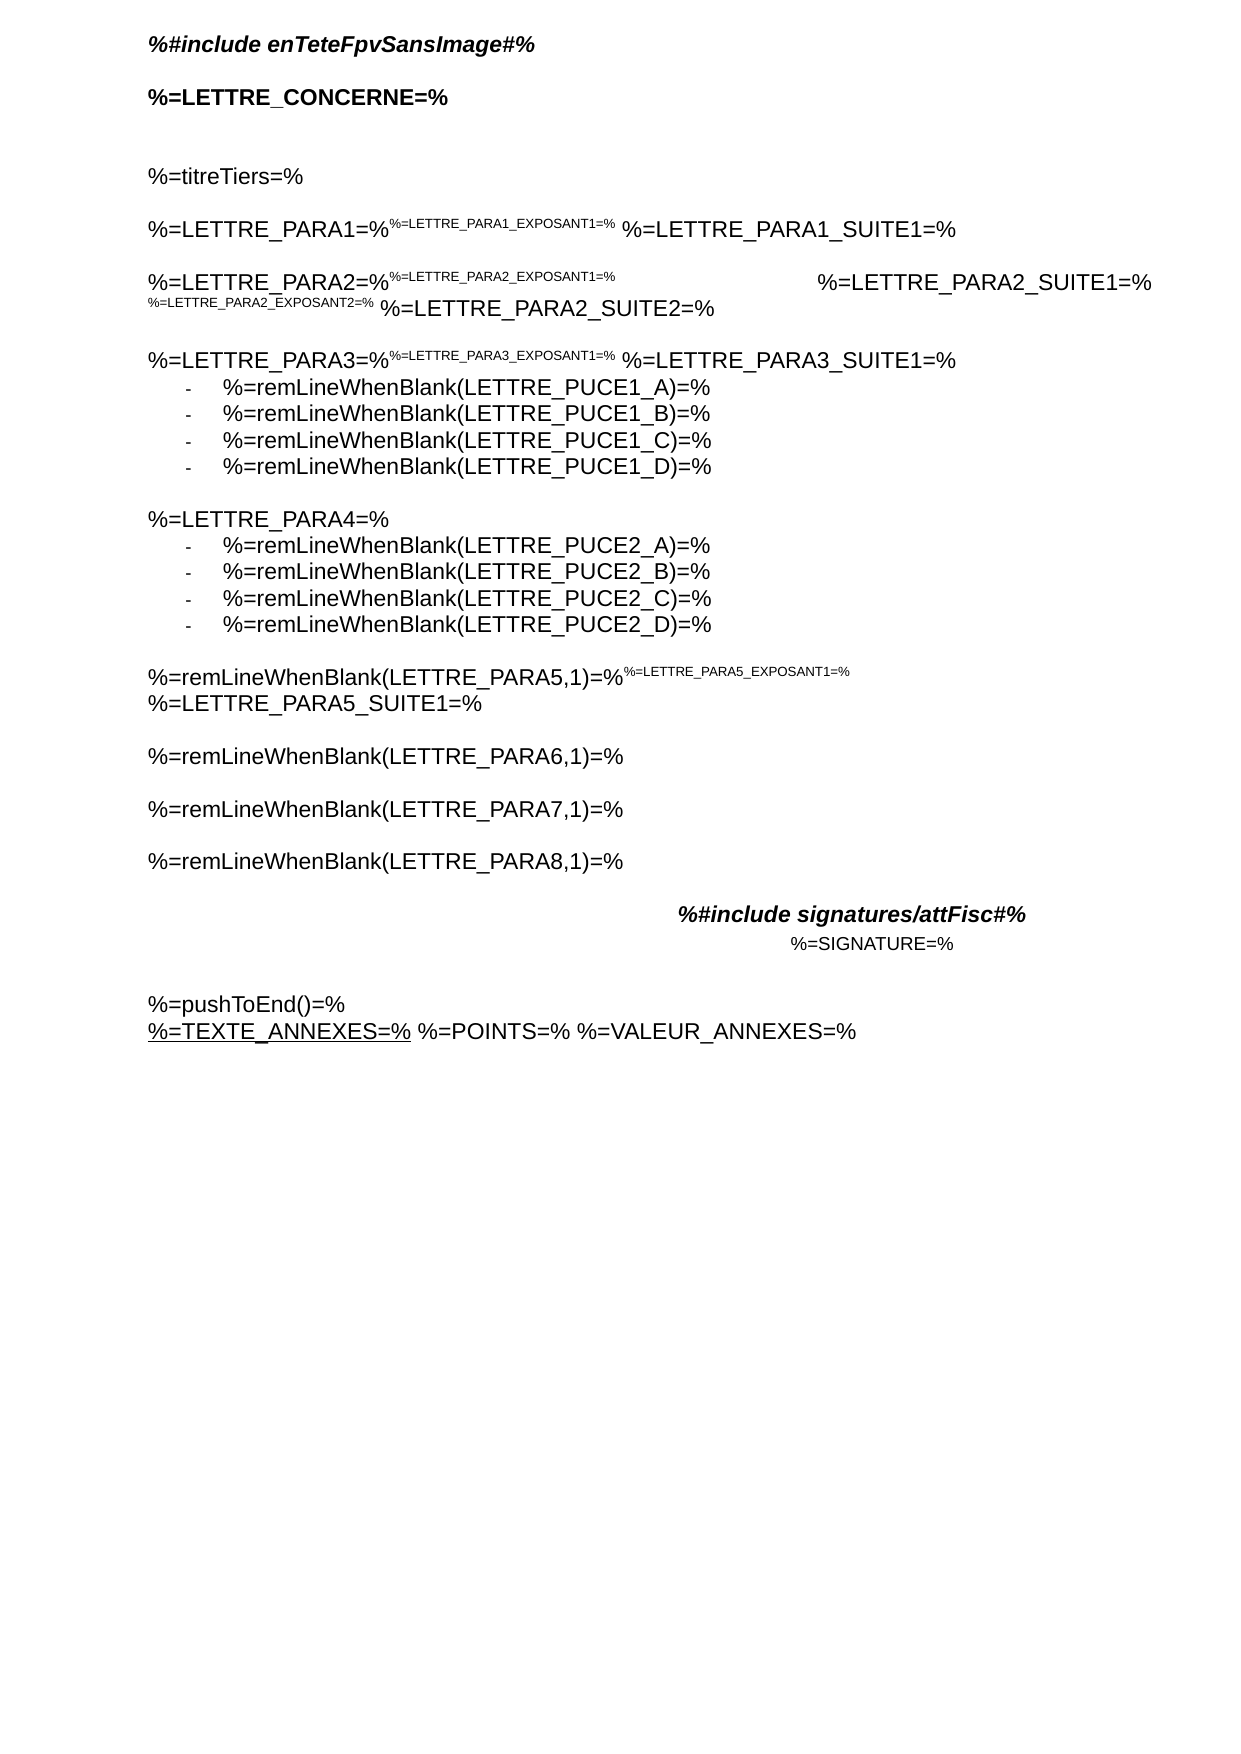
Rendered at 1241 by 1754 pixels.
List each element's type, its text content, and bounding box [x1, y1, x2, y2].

text %=LETTRE_CONCERNE=% [148, 84, 1152, 110]
table_header [148, 927, 591, 965]
table_header %=SIGNATURE=% [591, 927, 1152, 965]
text %=remLineWhenBlank(LETTRE_PARA8,1)=% [148, 848, 1152, 874]
text %=remLineWhenBlank(LETTRE_PARA5,1)=%%=LETTRE_PARA5_EXPOSANT1=% %=LETTRE_PARA5_SUITE1=% [148, 664, 1152, 716]
list %=remLineWhenBlank(LETTRE_PUCE1_C)=% [185, 427, 1152, 453]
text %=TEXTE_ANNEXES=% %=POINTS=% %=VALEUR_ANNEXES=% [148, 1018, 1152, 1044]
text %=LETTRE_PARA1=%%=LETTRE_PARA1_EXPOSANT1=% %=LETTRE_PARA1_SUITE1=% [148, 216, 1152, 242]
list %=remLineWhenBlank(LETTRE_PUCE2_A)=% [185, 532, 1152, 558]
text %=LETTRE_PARA2=%%=LETTRE_PARA2_EXPOSANT1=% %=LETTRE_PARA2_SUITE1=%%=LETTRE_PARA2_EXPOSANT2=% %=LETTRE_PARA2_SUITE2=% [148, 268, 1152, 321]
text %#include signatures/attFisc#% [148, 901, 1152, 927]
text %=LETTRE_PARA4=% [148, 506, 1152, 532]
list %=remLineWhenBlank(LETTRE_PUCE1_B)=% [185, 400, 1152, 427]
list %=remLineWhenBlank(LETTRE_PUCE2_D)=% [185, 611, 1152, 637]
text %=remLineWhenBlank(LETTRE_PARA6,1)=% [148, 743, 1152, 769]
list %=remLineWhenBlank(LETTRE_PUCE1_D)=% [185, 453, 1152, 479]
list %=remLineWhenBlank(LETTRE_PUCE2_B)=% [185, 558, 1152, 585]
text %=pushToEnd()=% [148, 991, 1152, 1018]
text %=titreTiers=% [148, 163, 1152, 189]
text %=LETTRE_PARA3=%%=LETTRE_PARA3_EXPOSANT1=% %=LETTRE_PARA3_SUITE1=% [148, 347, 1152, 374]
list %=remLineWhenBlank(LETTRE_PUCE2_C)=% [185, 585, 1152, 611]
text %=remLineWhenBlank(LETTRE_PARA7,1)=% [148, 796, 1152, 822]
list %=remLineWhenBlank(LETTRE_PUCE1_A)=% [185, 374, 1152, 400]
text %#include enTeteFpvSansImage#% [148, 31, 1152, 58]
